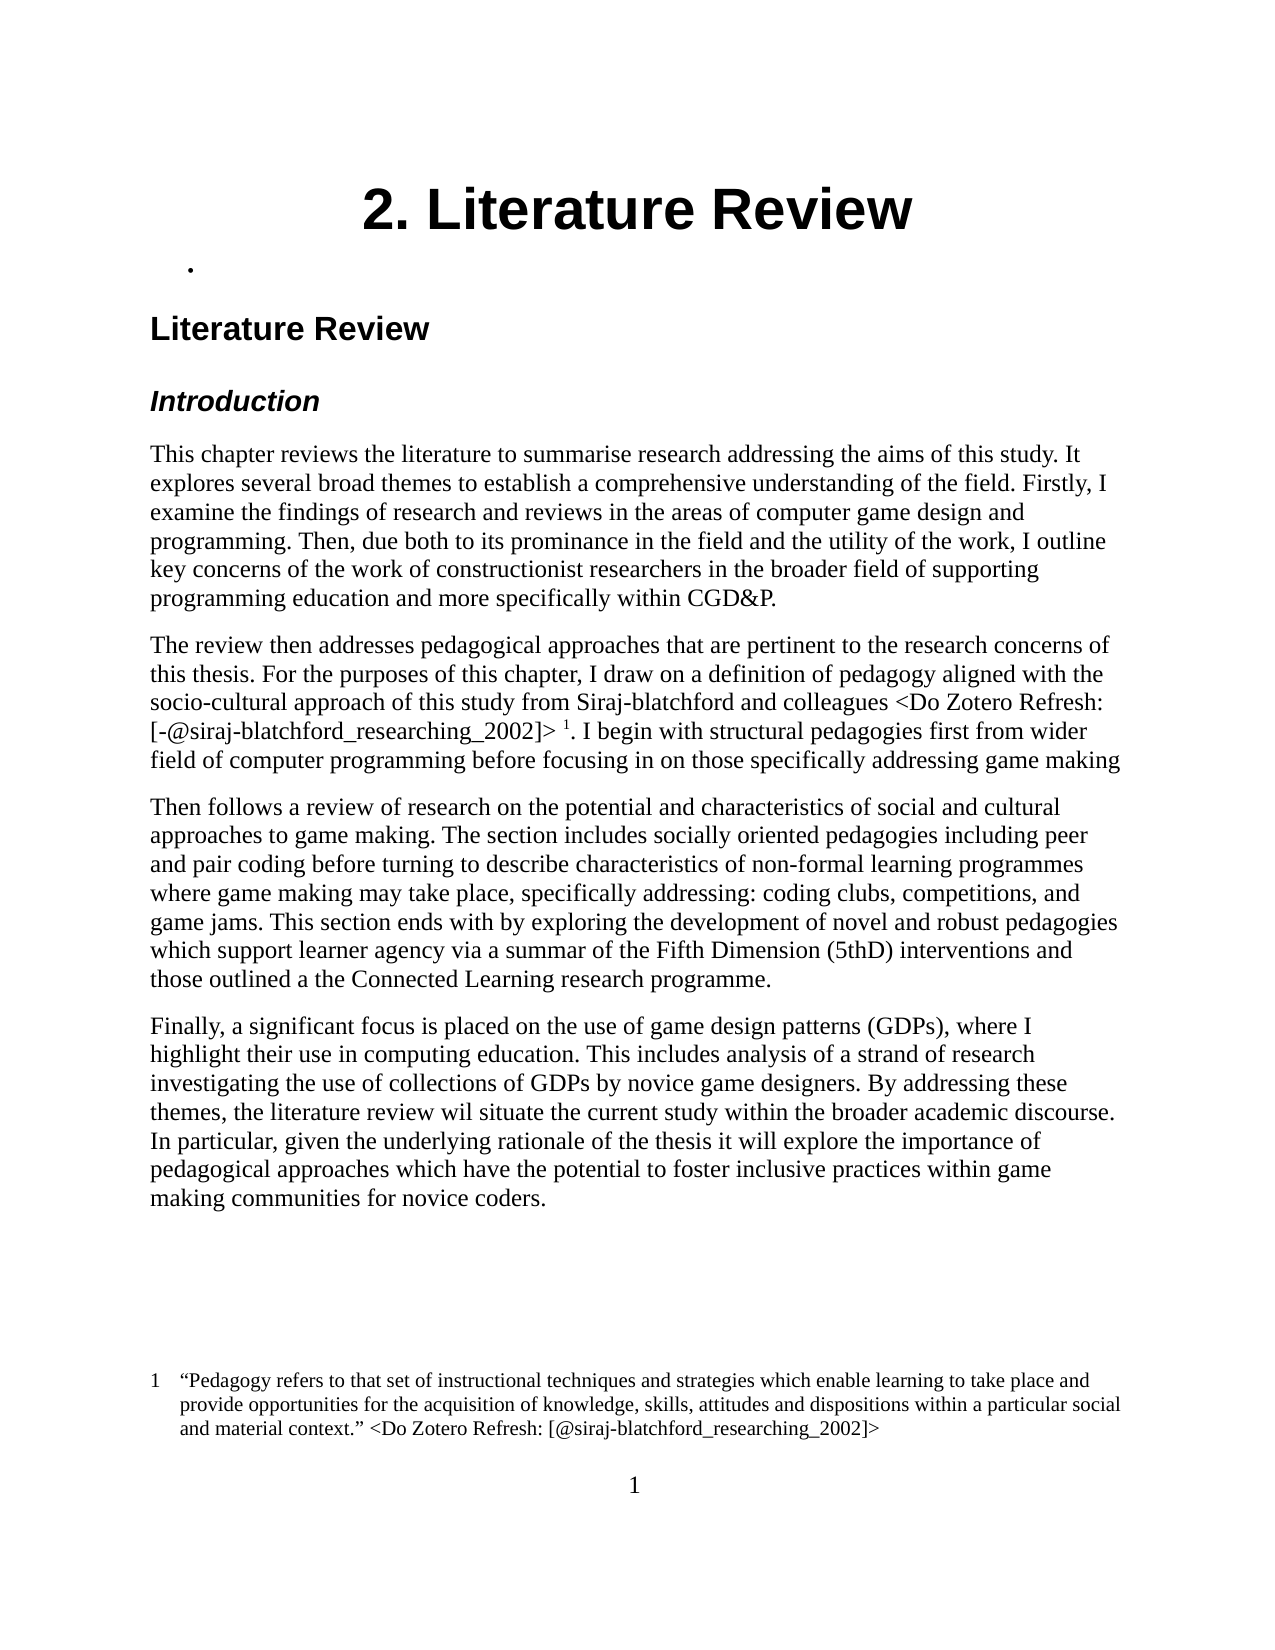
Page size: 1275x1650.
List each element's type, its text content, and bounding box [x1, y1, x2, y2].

subtitle Literature Review [150, 308, 1125, 347]
text Finally, a significant focus is placed on the use of game design patterns (GDPs), where I highlight their use in computing education. This includes analysis of a strand of research investigating the use of collections of GDPs by novice game designers. By addressing these themes, the literature review wil situate the current study within the broader academic discourse. In particular, given the underlying rationale of the thesis it will explore the importance of pedagogical approaches which have the potential to foster inclusive practices within game making communities for novice coders. [150, 1011, 1125, 1212]
title 2. Literature Review [150, 175, 1125, 242]
text Then follows a review of research on the potential and characteristics of social and cultural approaches to game making. The section includes socially oriented pedagogies including peer and pair coding before turning to describe characteristics of non-formal learning programmes where game making may take place, specifically addressing: coding clubs, competitions, and game jams. This section ends with by exploring the development of novel and robust pedagogies which support learner agency via a summar of the Fifth Dimension (5thD) interventions and those outlined a the Connected Learning research programme. [150, 792, 1125, 993]
text The review then addresses pedagogical approaches that are pertinent to the research concerns of this thesis. For the purposes of this chapter, I draw on a definition of pedagogy aligned with the socio-cultural approach of this study from Siraj-blatchford and colleagues <Do Zotero Refresh: [-@siraj-blatchford_researching_2002]> . I begin with structural pedagogies first from wider field of computer programming before focusing in on those specifically addressing game making [150, 630, 1125, 774]
text This chapter reviews the literature to summarise research addressing the aims of this study. It explores several broad themes to establish a comprehensive understanding of the field. Firstly, I examine the findings of research and reviews in the areas of computer game design and programming. Then, due both to its prominance in the field and the utility of the work, I outline key concerns of the work of constructionist researchers in the broader field of supporting programming education and more specifically within CGD&P. [150, 439, 1125, 612]
text “Pedagogy refers to that set of instructional techniques and strategies which enable learning to take place and provide opportunities for the acquisition of knowledge, skills, attitudes and dispositions within a particular social and material context.” <Do Zotero Refresh: [@siraj-blatchford_researching_2002]> [150, 1368, 1125, 1440]
subtitle Introduction [150, 384, 1125, 418]
